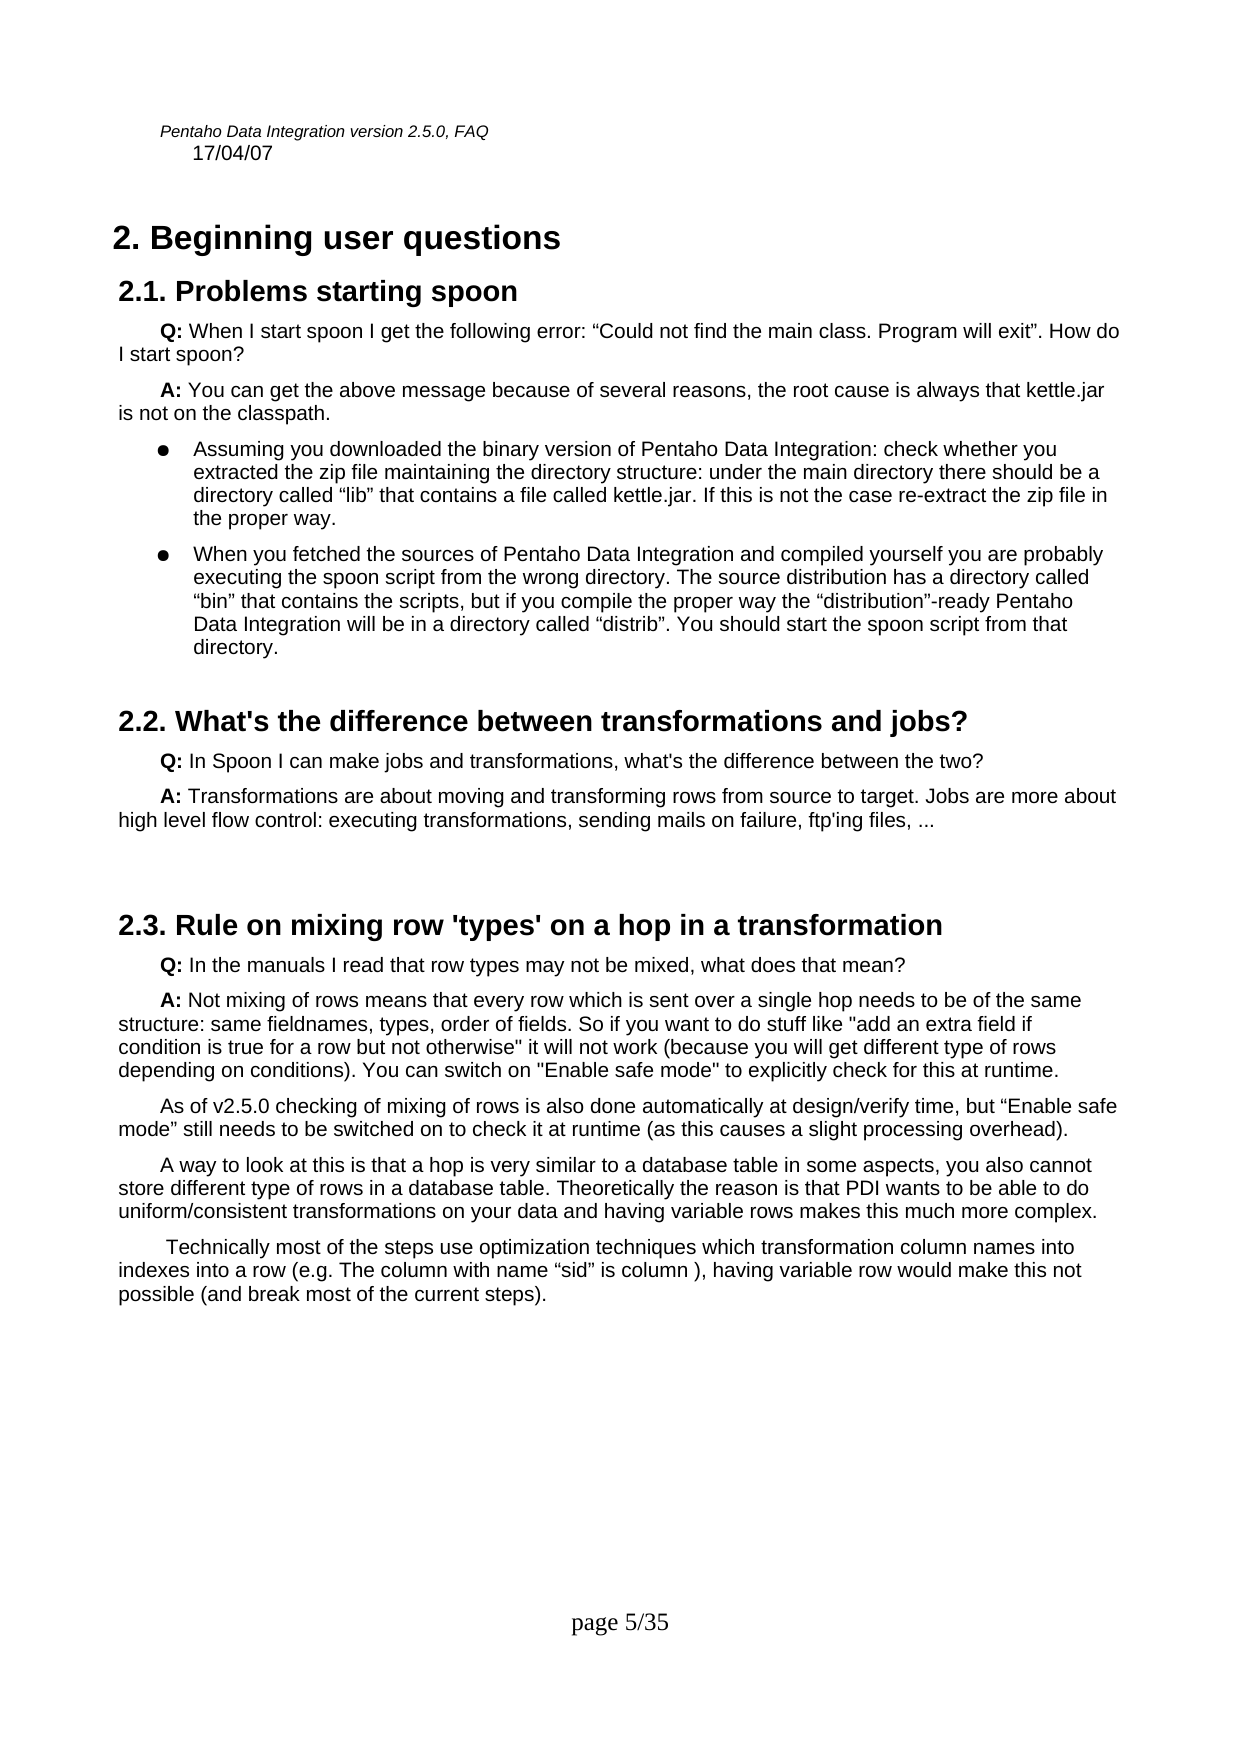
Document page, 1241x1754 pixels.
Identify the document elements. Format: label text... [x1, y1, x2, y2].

text A: Not mixing of rows means that every row which is sent over a single hop needs to be of the same structure: same fieldnames, types, order of fields. So if you want to do stuff like "add an extra field if condition is true for a row but not otherwise" it will not work (because you will get different type of rows depending on conditions). You can switch on "Enable safe mode" to explicitly check for this at runtime. [118, 989, 1122, 1082]
subtitle Problems starting spoon [118, 275, 1122, 308]
subtitle What's the difference between transformations and jobs? [118, 705, 1122, 738]
text A: You can get the above message because of several reasons, the root cause is always that kettle.jar is not on the classpath. [118, 378, 1122, 425]
list When you fetched the sources of Pentaho Data Integration and compiled yourself you are probably executing the spoon script from the wrong directory. The source distribution has a directory called “bin” that contains the scripts, but if you compile the proper way the “distribution”-ready Pentaho Data Integration will be in a directory called “distrib”. You should start the spoon script from that directory. [156, 543, 1122, 659]
subtitle Beginning user questions [118, 219, 1122, 257]
subtitle Rule on mixing row 'types' on a hop in a transformation [118, 909, 1122, 942]
text A: Transformations are about moving and transforming rows from source to target. Jobs are more about high level flow control: executing transformations, sending mails on failure, ftp'ing files, ... [118, 785, 1122, 855]
text Q: In the manuals I read that row types may not be mixed, what does that mean? [118, 953, 1122, 977]
text Technically most of the steps use optimization techniques which transformation column names into indexes into a row (e.g. The column with name “sid” is column ), having variable row would make this not possible (and break most of the current steps). [118, 1236, 1122, 1305]
text A way to look at this is that a hop is very similar to a database table in some aspects, you also cannot store different type of rows in a database table. Theoretically the reason is that PDI wants to be able to do uniform/consistent transformations on your data and having variable rows makes this much more complex. [118, 1153, 1122, 1223]
text Q: In Spoon I can make jobs and transformations, what's the difference between the two? [118, 749, 1122, 773]
text As of v2.5.0 checking of mixing of rows is also done automatically at design/verify time, but “Enable safe mode” still needs to be switched on to check it at runtime (as this causes a slight processing overhead). [118, 1094, 1122, 1141]
list Assuming you downloaded the binary version of Pentaho Data Integration: check whether you extracted the zip file maintaining the directory structure: under the main directory there should be a directory called “lib” that contains a file called kettle.jar. If this is not the case re-extract the zip file in the proper way. [156, 437, 1122, 530]
text Q: When I start spoon I get the following error: “Could not find the main class. Program will exit”. How do I start spoon? [118, 319, 1122, 366]
